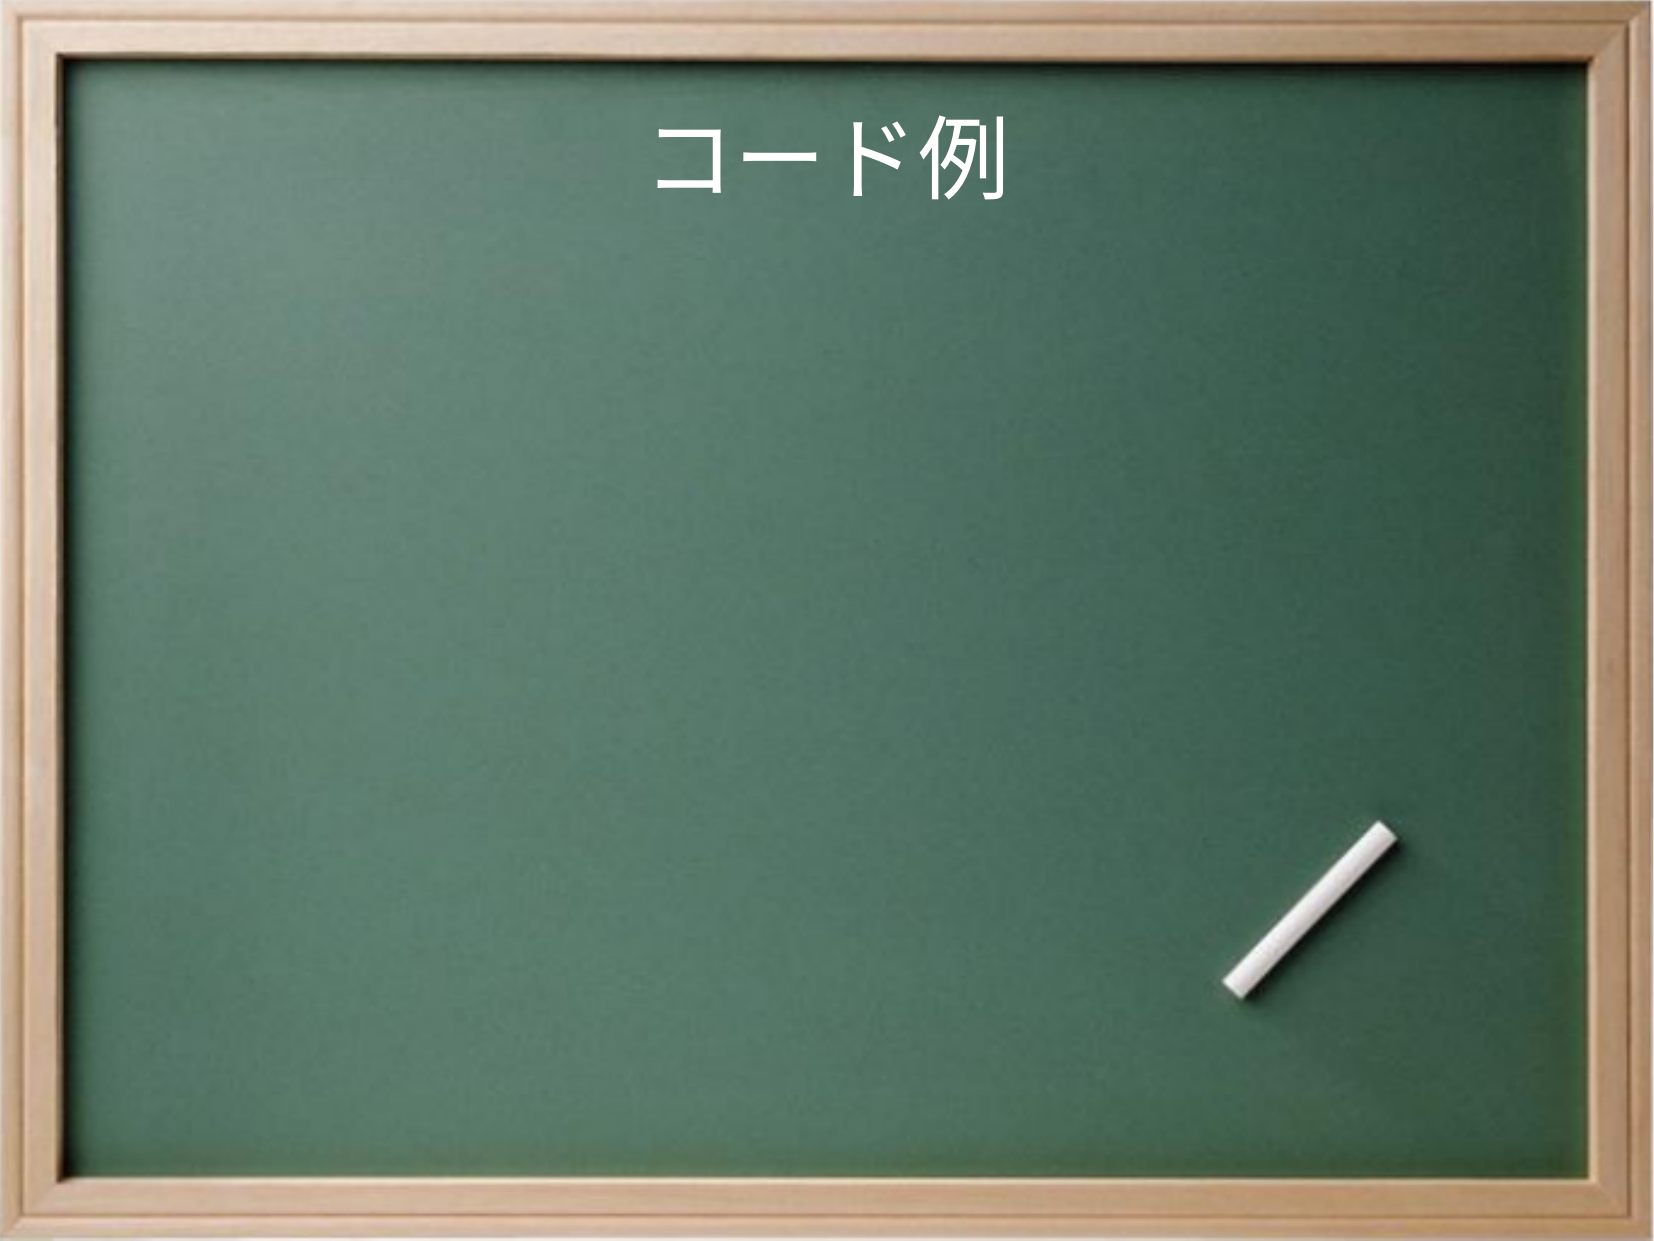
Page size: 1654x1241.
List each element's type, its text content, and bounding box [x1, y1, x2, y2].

picture [0, 0, 1654, 1241]
title コード例 [82, 56, 1571, 250]
